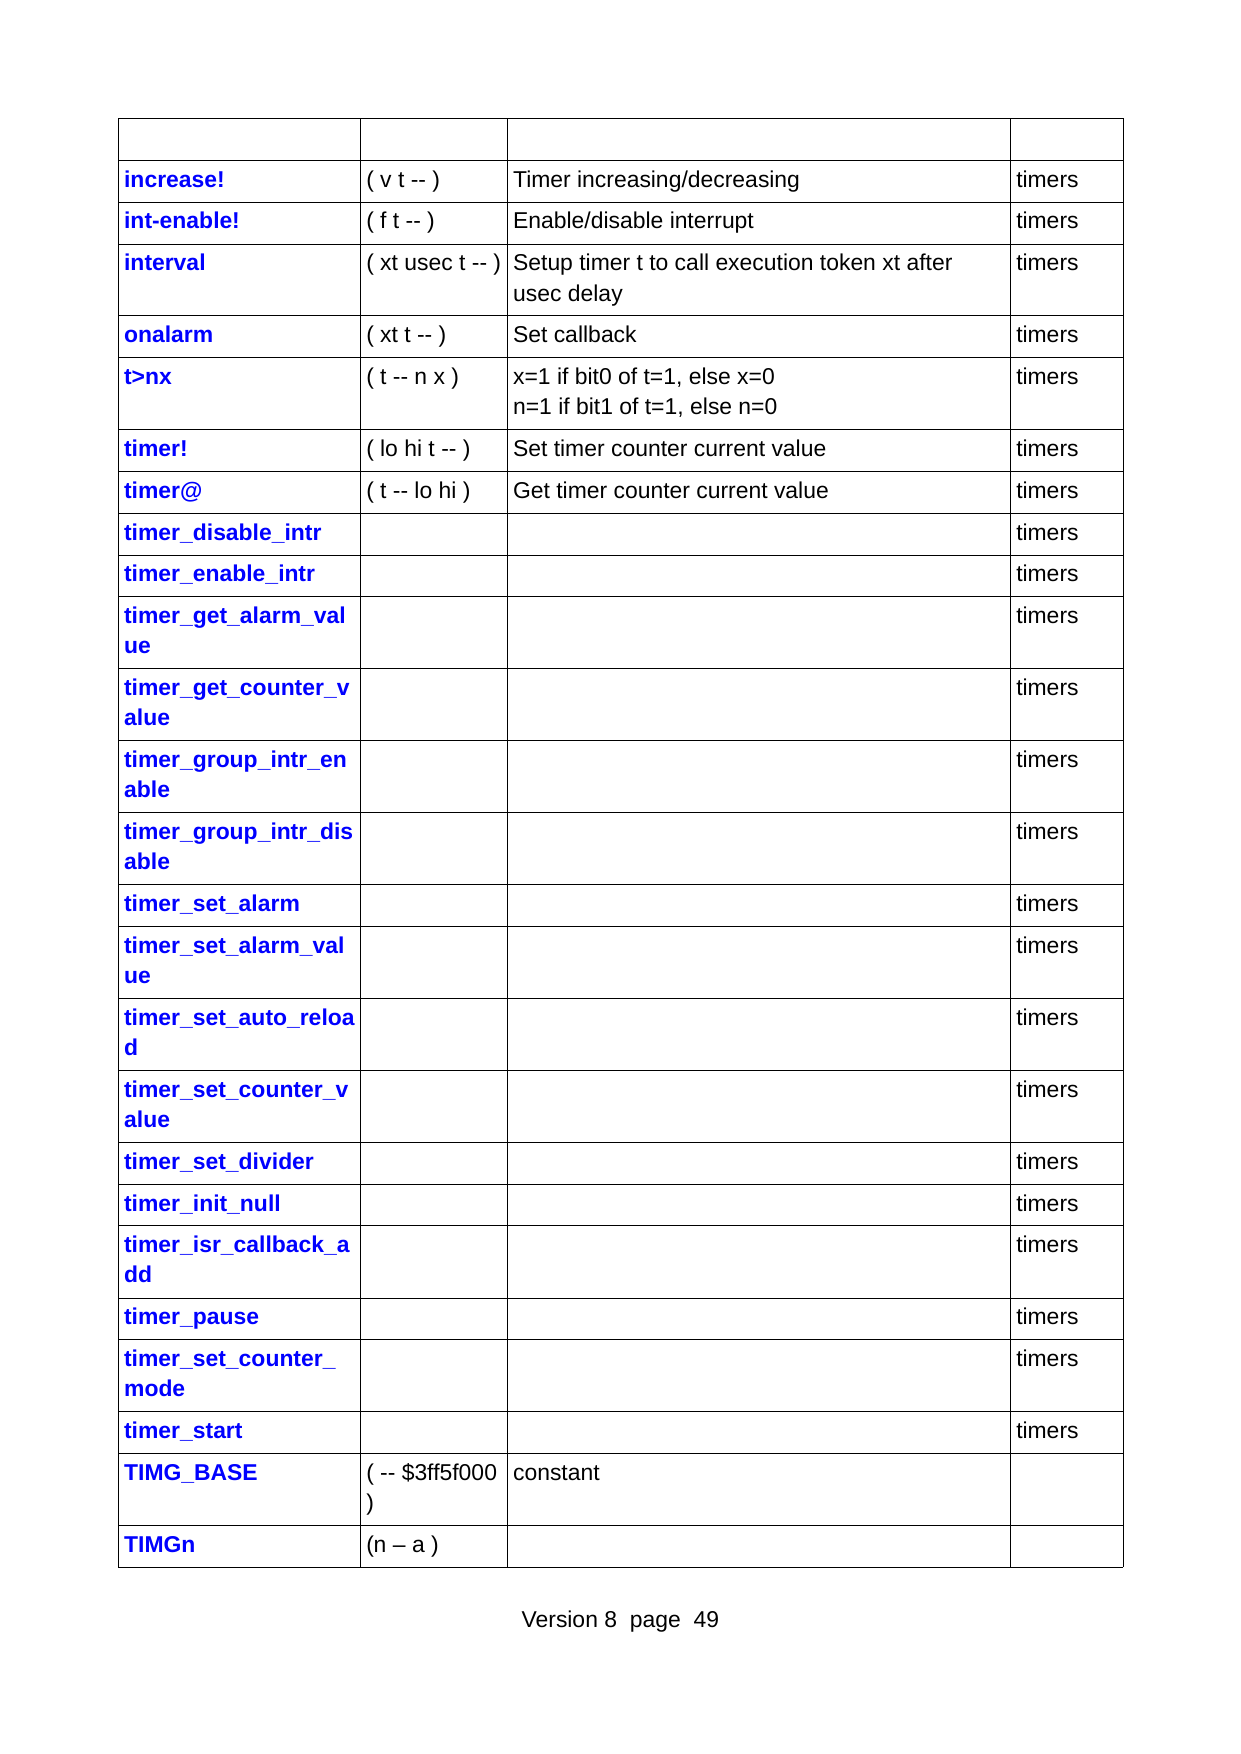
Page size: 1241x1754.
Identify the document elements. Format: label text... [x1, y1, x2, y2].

table_cell timer@ [119, 472, 360, 513]
table_cell [508, 1412, 1010, 1453]
table_cell TIMG_BASE [119, 1454, 360, 1525]
table_cell timers [1011, 1226, 1123, 1297]
table_cell [1011, 1526, 1123, 1567]
table_cell increase! [119, 161, 360, 202]
table_cell timer_set_divider [119, 1143, 360, 1184]
table_cell timers [1011, 597, 1123, 668]
table_cell [361, 813, 507, 884]
table_cell [508, 1526, 1010, 1567]
table_cell [361, 119, 507, 160]
table_cell [361, 927, 507, 998]
table_cell timer_set_counter_value [119, 1071, 360, 1142]
table_cell timer_isr_callback_add [119, 1226, 360, 1297]
table_cell [508, 1299, 1010, 1339]
table_cell [361, 1071, 507, 1142]
table_cell [508, 1340, 1010, 1411]
table_cell constant [508, 1454, 1010, 1525]
table_cell [361, 885, 507, 926]
table_cell Timer increasing/decreasing [508, 161, 1010, 202]
table_cell [361, 999, 507, 1070]
table_cell [508, 999, 1010, 1070]
table_cell timers [1011, 1185, 1123, 1225]
table_cell timer_set_counter_mode [119, 1340, 360, 1411]
table_cell [361, 669, 507, 740]
table_cell [361, 1412, 507, 1453]
table_cell [361, 741, 507, 812]
table_cell timer_set_auto_reload [119, 999, 360, 1070]
table_cell timers [1011, 245, 1123, 315]
table_cell timers [1011, 999, 1123, 1070]
table_cell ( xt t -- ) [361, 316, 507, 357]
table_cell timer_start [119, 1412, 360, 1453]
table_cell timers [1011, 472, 1123, 513]
table_cell timers [1011, 430, 1123, 471]
table_cell t>nx [119, 358, 360, 429]
table_cell timers [1011, 316, 1123, 357]
table_cell [1011, 119, 1123, 160]
table_cell [508, 1226, 1010, 1297]
table_cell [119, 119, 360, 160]
table_cell timer_get_counter_value [119, 669, 360, 740]
table_cell ( t -- lo hi ) [361, 472, 507, 513]
table_cell timers [1011, 358, 1123, 429]
table_cell ( lo hi t -- ) [361, 430, 507, 471]
table_cell timers [1011, 1071, 1123, 1142]
table_cell [361, 514, 507, 554]
table_cell [361, 1143, 507, 1184]
table_cell timers [1011, 203, 1123, 243]
table_cell timer_enable_intr [119, 556, 360, 596]
table_cell interval [119, 245, 360, 315]
table_cell timers [1011, 1340, 1123, 1411]
table_cell [361, 1226, 507, 1297]
table_cell [508, 669, 1010, 740]
table_cell timers [1011, 927, 1123, 998]
table_cell timer_set_alarm_value [119, 927, 360, 998]
table_cell [508, 813, 1010, 884]
table_cell timer_group_intr_disable [119, 813, 360, 884]
table_cell [508, 556, 1010, 596]
table_cell [508, 927, 1010, 998]
table_cell timer_pause [119, 1299, 360, 1339]
table_cell TIMGn [119, 1526, 360, 1567]
table_cell timers [1011, 1299, 1123, 1339]
table_cell timers [1011, 161, 1123, 202]
table_cell timers [1011, 1143, 1123, 1184]
table_cell (n – a ) [361, 1526, 507, 1567]
table_cell ( t -- n x ) [361, 358, 507, 429]
table_cell timers [1011, 1412, 1123, 1453]
table_cell Enable/disable interrupt [508, 203, 1010, 243]
table_cell timer_set_alarm [119, 885, 360, 926]
table_cell timers [1011, 885, 1123, 926]
table_cell Set timer counter current value [508, 430, 1010, 471]
table_cell timers [1011, 669, 1123, 740]
table_cell [508, 597, 1010, 668]
table_cell [361, 597, 507, 668]
table_cell timer! [119, 430, 360, 471]
table_cell Get timer counter current value [508, 472, 1010, 513]
table_cell [508, 119, 1010, 160]
table_cell [508, 885, 1010, 926]
table_cell timers [1011, 741, 1123, 812]
table_cell timer_group_intr_enable [119, 741, 360, 812]
table_cell [508, 741, 1010, 812]
table_cell [361, 1299, 507, 1339]
table_cell timers [1011, 556, 1123, 596]
table_cell [508, 1071, 1010, 1142]
table_cell timers [1011, 514, 1123, 554]
table_cell Setup timer t to call execution token xt after usec delay [508, 245, 1010, 315]
table_cell timer_get_alarm_value [119, 597, 360, 668]
table_cell [361, 1340, 507, 1411]
table_cell timer_init_null [119, 1185, 360, 1225]
table_cell [508, 1143, 1010, 1184]
table_cell Set callback [508, 316, 1010, 357]
table_cell [1011, 1454, 1123, 1525]
table_cell ( xt usec t -- ) [361, 245, 507, 315]
table_cell [508, 1185, 1010, 1225]
table_cell [508, 514, 1010, 554]
table_cell [361, 1185, 507, 1225]
table_cell ( v t -- ) [361, 161, 507, 202]
table_cell ( f t -- ) [361, 203, 507, 243]
table_cell int-enable! [119, 203, 360, 243]
table_cell x=1 if bit0 of t=1, else x=0 n=1 if bit1 of t=1, else n=0 [508, 358, 1010, 429]
table_cell timers [1011, 813, 1123, 884]
table_cell onalarm [119, 316, 360, 357]
table_cell ( -- $3ff5f000 ) [361, 1454, 507, 1525]
table_cell timer_disable_intr [119, 514, 360, 554]
table_cell [361, 556, 507, 596]
